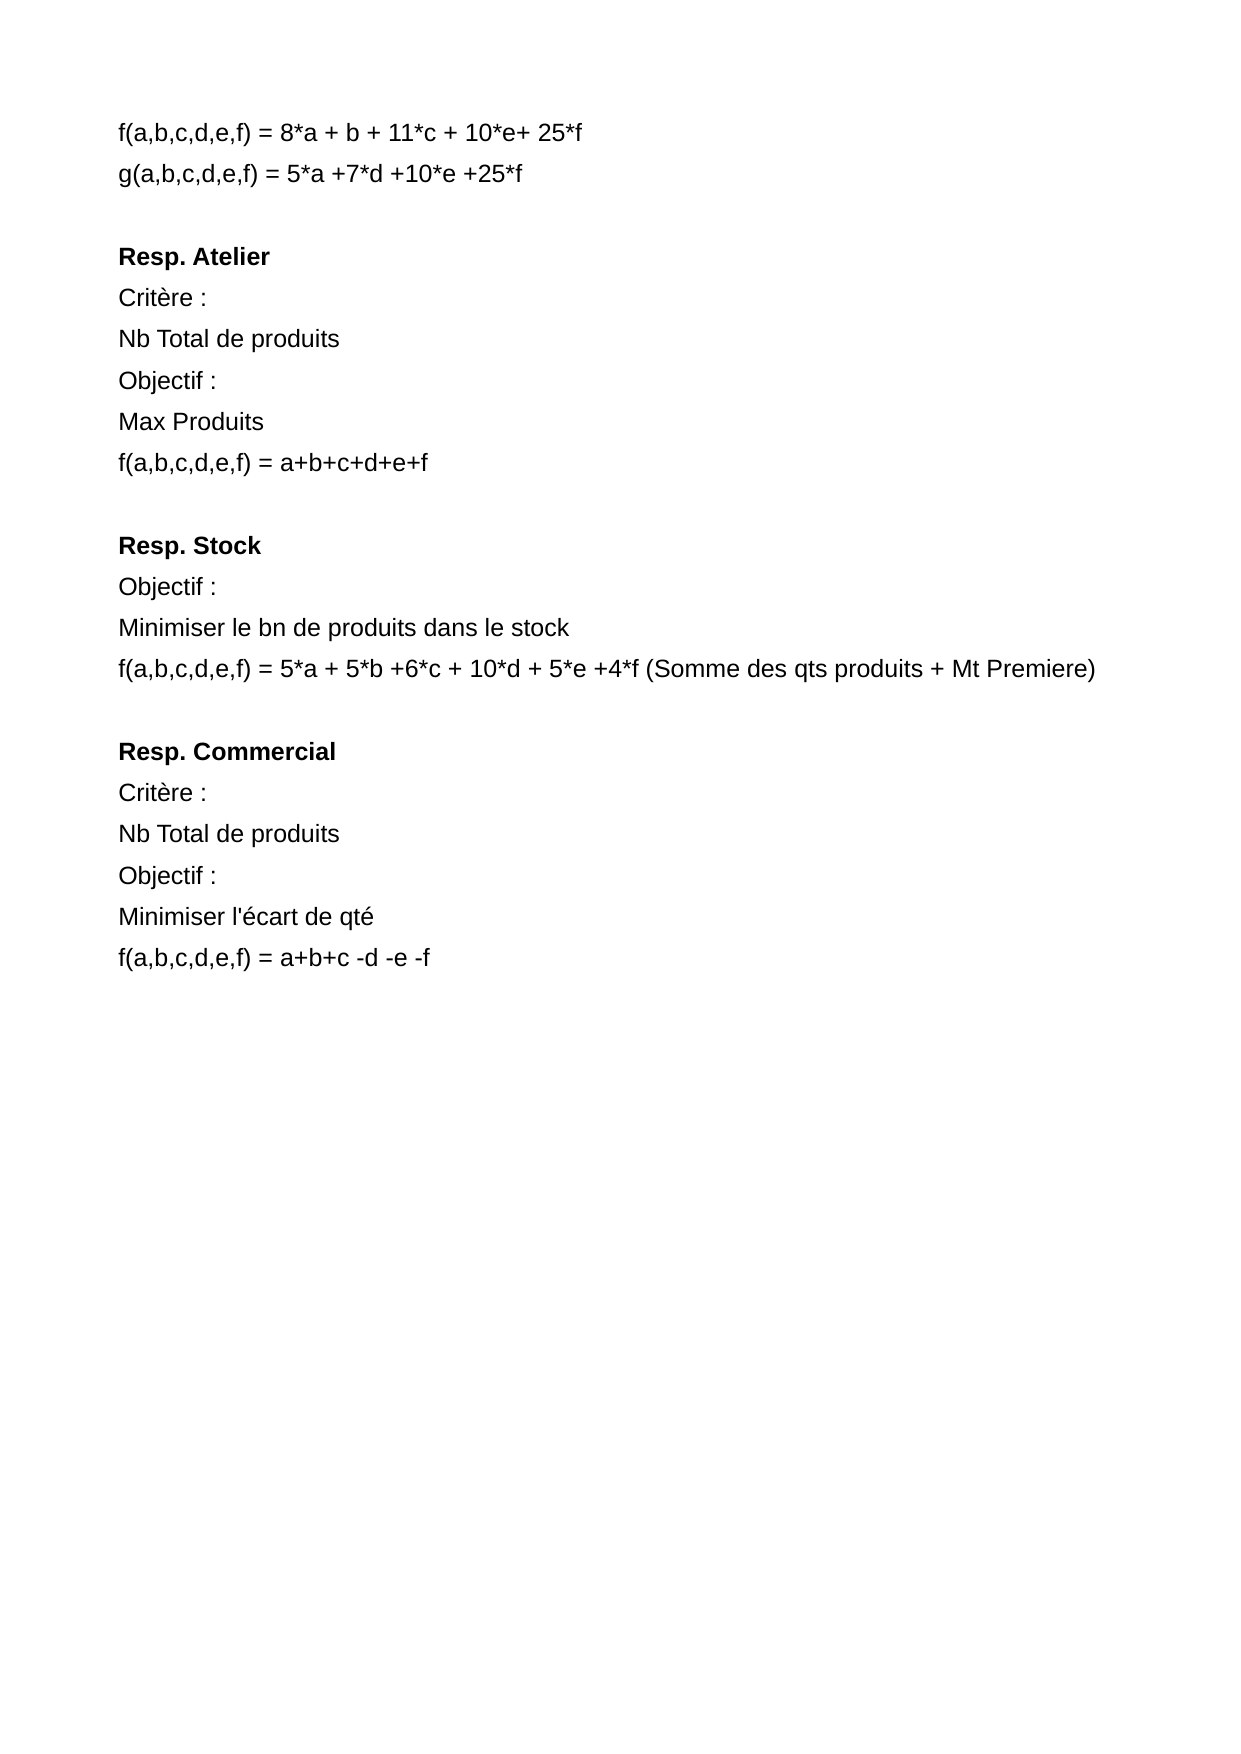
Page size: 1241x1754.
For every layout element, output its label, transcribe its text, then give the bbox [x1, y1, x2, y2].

text f(a,b,c,d,e,f) = a+b+c -d -e -f [118, 943, 1122, 972]
text f(a,b,c,d,e,f) = 8*a + b + 11*c + 10*e+ 25*f [118, 118, 1122, 147]
text Objectif : [118, 861, 1122, 889]
text Resp. Atelier [118, 242, 1122, 271]
text Objectif : [118, 366, 1122, 394]
text Objectif : [118, 572, 1122, 601]
text Minimiser le bn de produits dans le stock [118, 613, 1122, 642]
text Nb Total de produits [118, 819, 1122, 848]
text Max Produits [118, 407, 1122, 436]
text f(a,b,c,d,e,f) = 5*a + 5*b +6*c + 10*d + 5*e +4*f (Somme des qts produits + Mt Premiere) [118, 654, 1122, 683]
text Resp. Commercial [118, 737, 1122, 766]
text Critère : [118, 778, 1122, 807]
text Resp. Stock [118, 531, 1122, 559]
text Minimiser l'écart de qté [118, 902, 1122, 931]
text Nb Total de produits [118, 324, 1122, 353]
text g(a,b,c,d,e,f) = 5*a +7*d +10*e +25*f [118, 159, 1122, 188]
text f(a,b,c,d,e,f) = a+b+c+d+e+f [118, 448, 1122, 477]
text Critère : [118, 283, 1122, 312]
